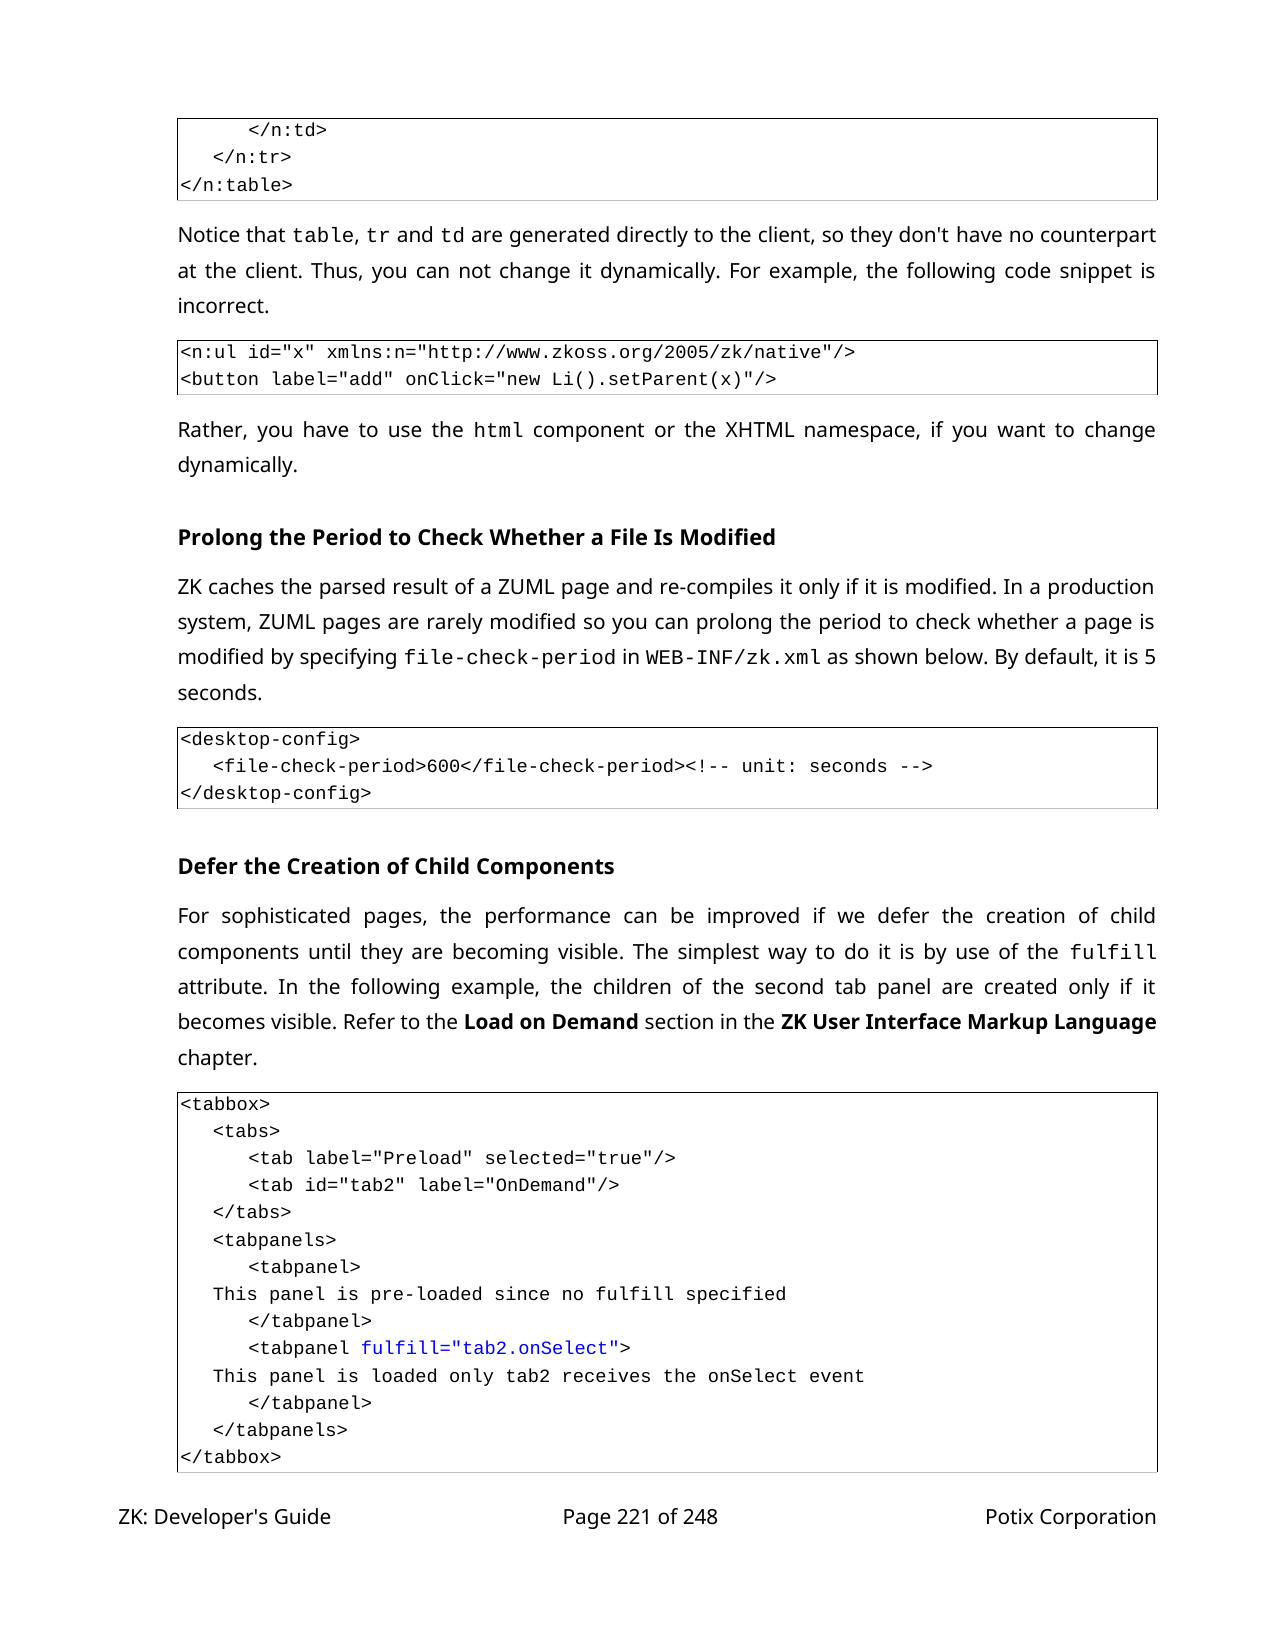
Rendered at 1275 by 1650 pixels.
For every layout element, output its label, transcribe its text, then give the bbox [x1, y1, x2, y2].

text </n:table> [178, 172, 1157, 200]
text <tab label="Preload" selected="true"/> [178, 1146, 1157, 1170]
text <n:ul id="x" xmlns:n="http://www.zkoss.org/2005/zk/native"/> [178, 341, 1157, 364]
text </tabs> [178, 1200, 1157, 1224]
text <tab id="tab2" label="OnDemand"/> [178, 1173, 1157, 1197]
text <tabpanel> [178, 1255, 1157, 1279]
text For sophisticated pages, the performance can be improved if we defer the creation of child components until they are becoming visible. The simplest way to do it is by use of the fulfill attribute. In the following example, the children of the second tab panel are created only if it becomes visible. Refer to the Load on Demand section in the ZK User Interface Markup Language chapter. [177, 902, 1157, 1071]
text </tabpanels> [178, 1418, 1157, 1442]
subtitle Prolong the Period to Check Whether a File Is Modified [177, 521, 1157, 551]
text This panel is loaded only tab2 receives the onSelect event [178, 1363, 1157, 1388]
text <tabbox> [178, 1093, 1157, 1116]
text <tabpanels> [178, 1227, 1157, 1252]
text </n:tr> [178, 145, 1157, 169]
text <button label="add" onClick="new Li().setParent(x)"/> [178, 367, 1157, 394]
text </tabbox> [178, 1445, 1157, 1472]
text This panel is pre-loaded since no fulfill specified [178, 1282, 1157, 1306]
subtitle Defer the Creation of Child Components [177, 851, 1157, 881]
text <tabpanel fulfill="tab2.onSelect"> [178, 1336, 1157, 1361]
text </tabpanel> [178, 1309, 1157, 1333]
text <desktop-config> [178, 728, 1157, 751]
text </tabpanel> [178, 1391, 1157, 1415]
text </desktop-config> [178, 781, 1157, 808]
text Rather, you have to use the html component or the XHTML namespace, if you want to change dynamically. [177, 415, 1157, 479]
text ZK caches the parsed result of a ZUML page and re-compiles it only if it is modified. In a production system, ZUML pages are rarely modified so you can prolong the period to check whether a page is modified by specifying file-check-period in WEB-INF/zk.xml as shown below. By default, it is 5 seconds. [177, 572, 1157, 706]
text Notice that table, tr and td are generated directly to the client, so they don't have no counterpart at the client. Thus, you can not change it dynamically. For example, the following code snippet is incorrect. [177, 220, 1157, 319]
text <tabs> [178, 1119, 1157, 1143]
text <file-check-period>600</file-check-period><!-- unit: seconds --> [178, 754, 1157, 778]
text </n:td> [178, 119, 1157, 142]
